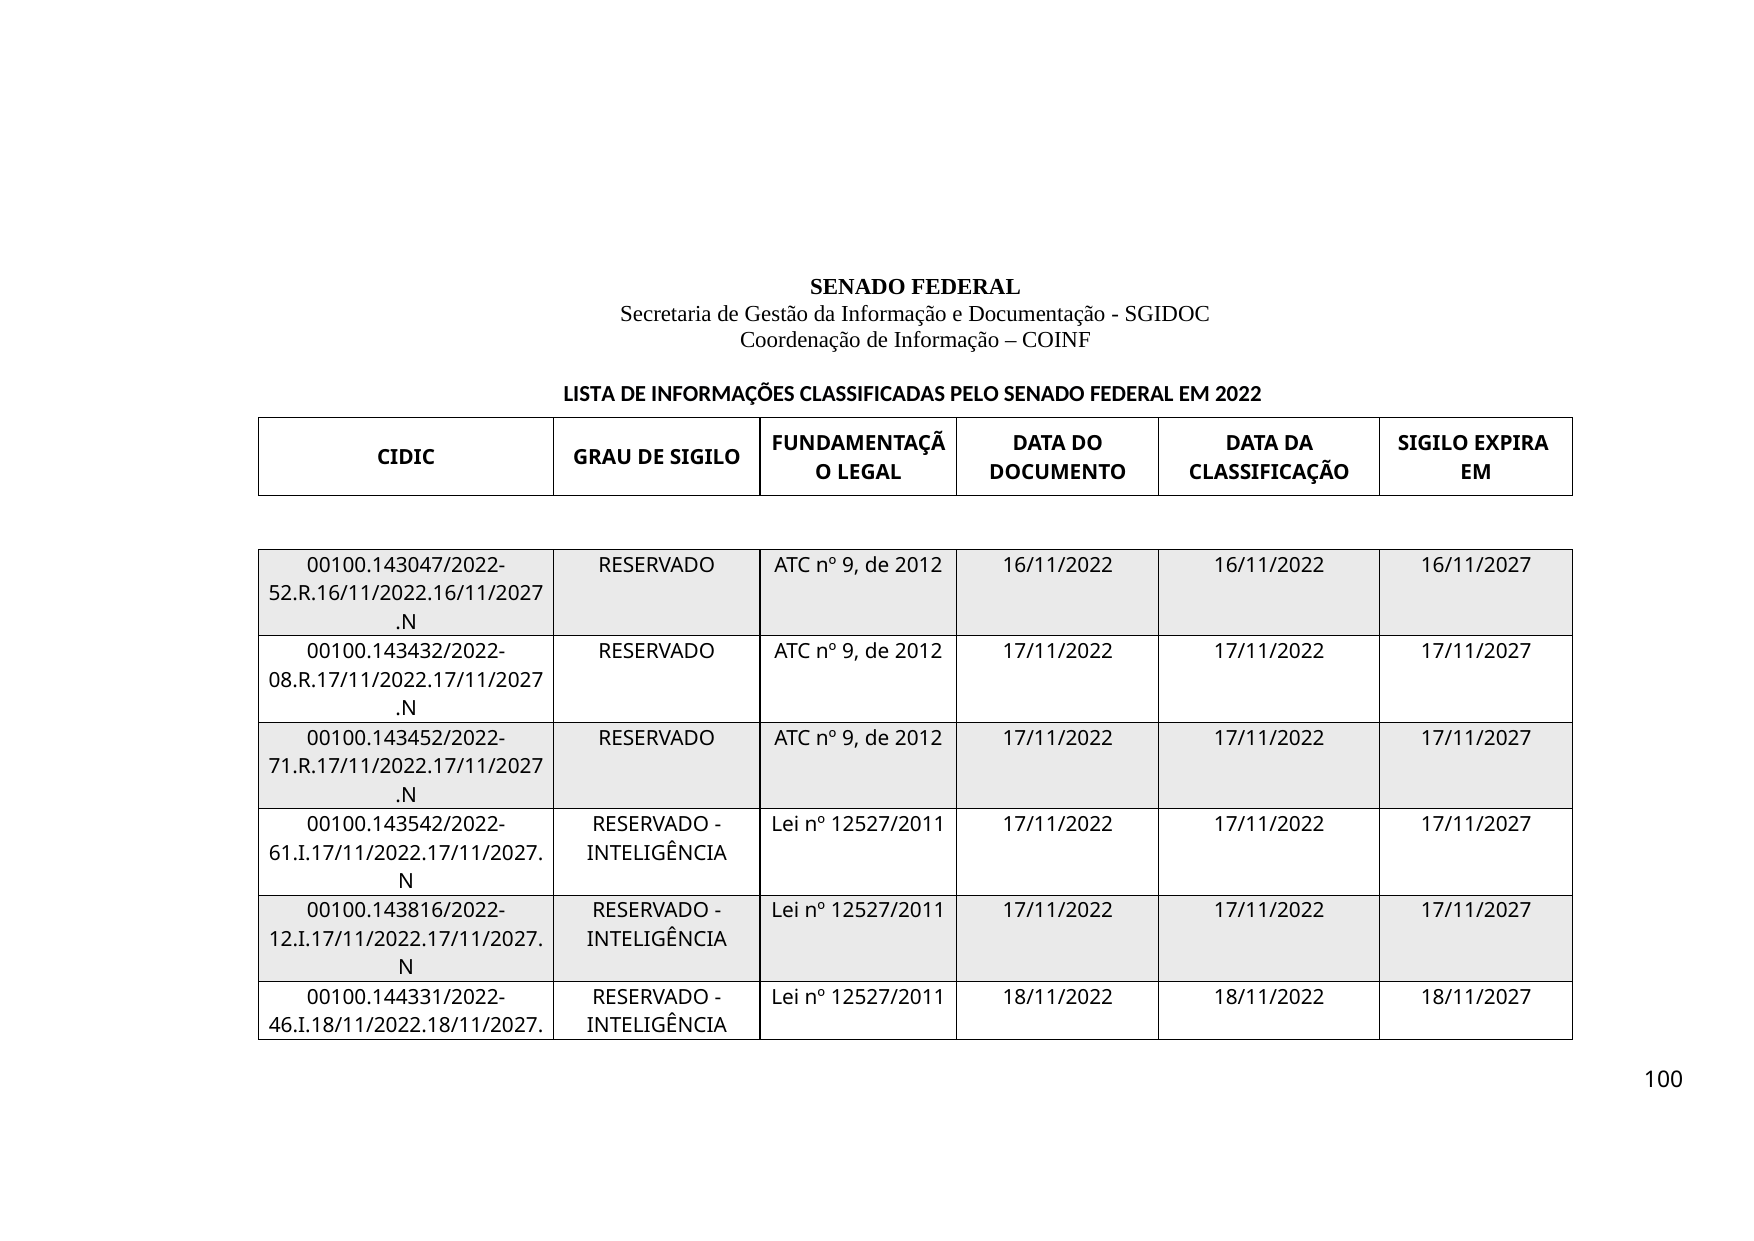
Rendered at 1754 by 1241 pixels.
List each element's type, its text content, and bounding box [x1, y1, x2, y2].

table_cell 18/11/2022 [957, 982, 1158, 1039]
table_cell RESERVADO [554, 723, 759, 808]
table_cell 17/11/2022 [957, 723, 1158, 808]
table_cell 16/11/2022 [1159, 550, 1379, 635]
table_cell 17/11/2022 [957, 809, 1158, 894]
table_cell ATC nº 9, de 2012 [761, 636, 956, 722]
table_cell 17/11/2027 [1380, 809, 1572, 894]
table_cell RESERVADO - INTELIGÊNCIA [554, 896, 759, 981]
table_cell RESERVADO [554, 550, 759, 635]
table_cell 17/11/2022 [1159, 723, 1379, 808]
table_cell 17/11/2022 [1159, 636, 1379, 722]
table_cell RESERVADO - INTELIGÊNCIA [554, 982, 759, 1039]
table_cell RESERVADO - INTELIGÊNCIA [554, 809, 759, 894]
table_cell 17/11/2022 [957, 636, 1158, 722]
table_cell 00100.143452/2022-71.R.17/11/2022.17/11/2027.N [259, 723, 553, 808]
table_cell 16/11/2027 [1380, 550, 1572, 635]
table_cell 18/11/2022 [1159, 982, 1379, 1039]
table_cell ATC nº 9, de 2012 [761, 550, 956, 635]
table_cell 16/11/2022 [957, 550, 1158, 635]
table_cell RESERVADO [554, 636, 759, 722]
table_cell 00100.143542/2022-61.I.17/11/2022.17/11/2027.N [259, 809, 553, 894]
table_cell 17/11/2022 [1159, 896, 1379, 981]
table_cell 00100.143816/2022-12.I.17/11/2022.17/11/2027.N [259, 896, 553, 981]
table_cell Lei nº 12527/2011 [761, 896, 956, 981]
table_cell 18/11/2027 [1380, 982, 1572, 1039]
table_cell 17/11/2027 [1380, 636, 1572, 722]
table_cell 17/11/2022 [957, 896, 1158, 981]
table_cell 17/11/2022 [1159, 809, 1379, 894]
table_cell Lei nº 12527/2011 [761, 982, 956, 1039]
table_cell ATC nº 9, de 2012 [761, 723, 956, 808]
table_cell 00100.144331/2022-46.I.18/11/2022.18/11/2027. [259, 982, 553, 1039]
table_cell 00100.143432/2022-08.R.17/11/2022.17/11/2027.N [259, 636, 553, 722]
table_cell 17/11/2027 [1380, 896, 1572, 981]
table_cell 17/11/2027 [1380, 723, 1572, 808]
table_cell 00100.143047/2022-52.R.16/11/2022.16/11/2027.N [259, 550, 553, 635]
table_cell Lei nº 12527/2011 [761, 809, 956, 894]
